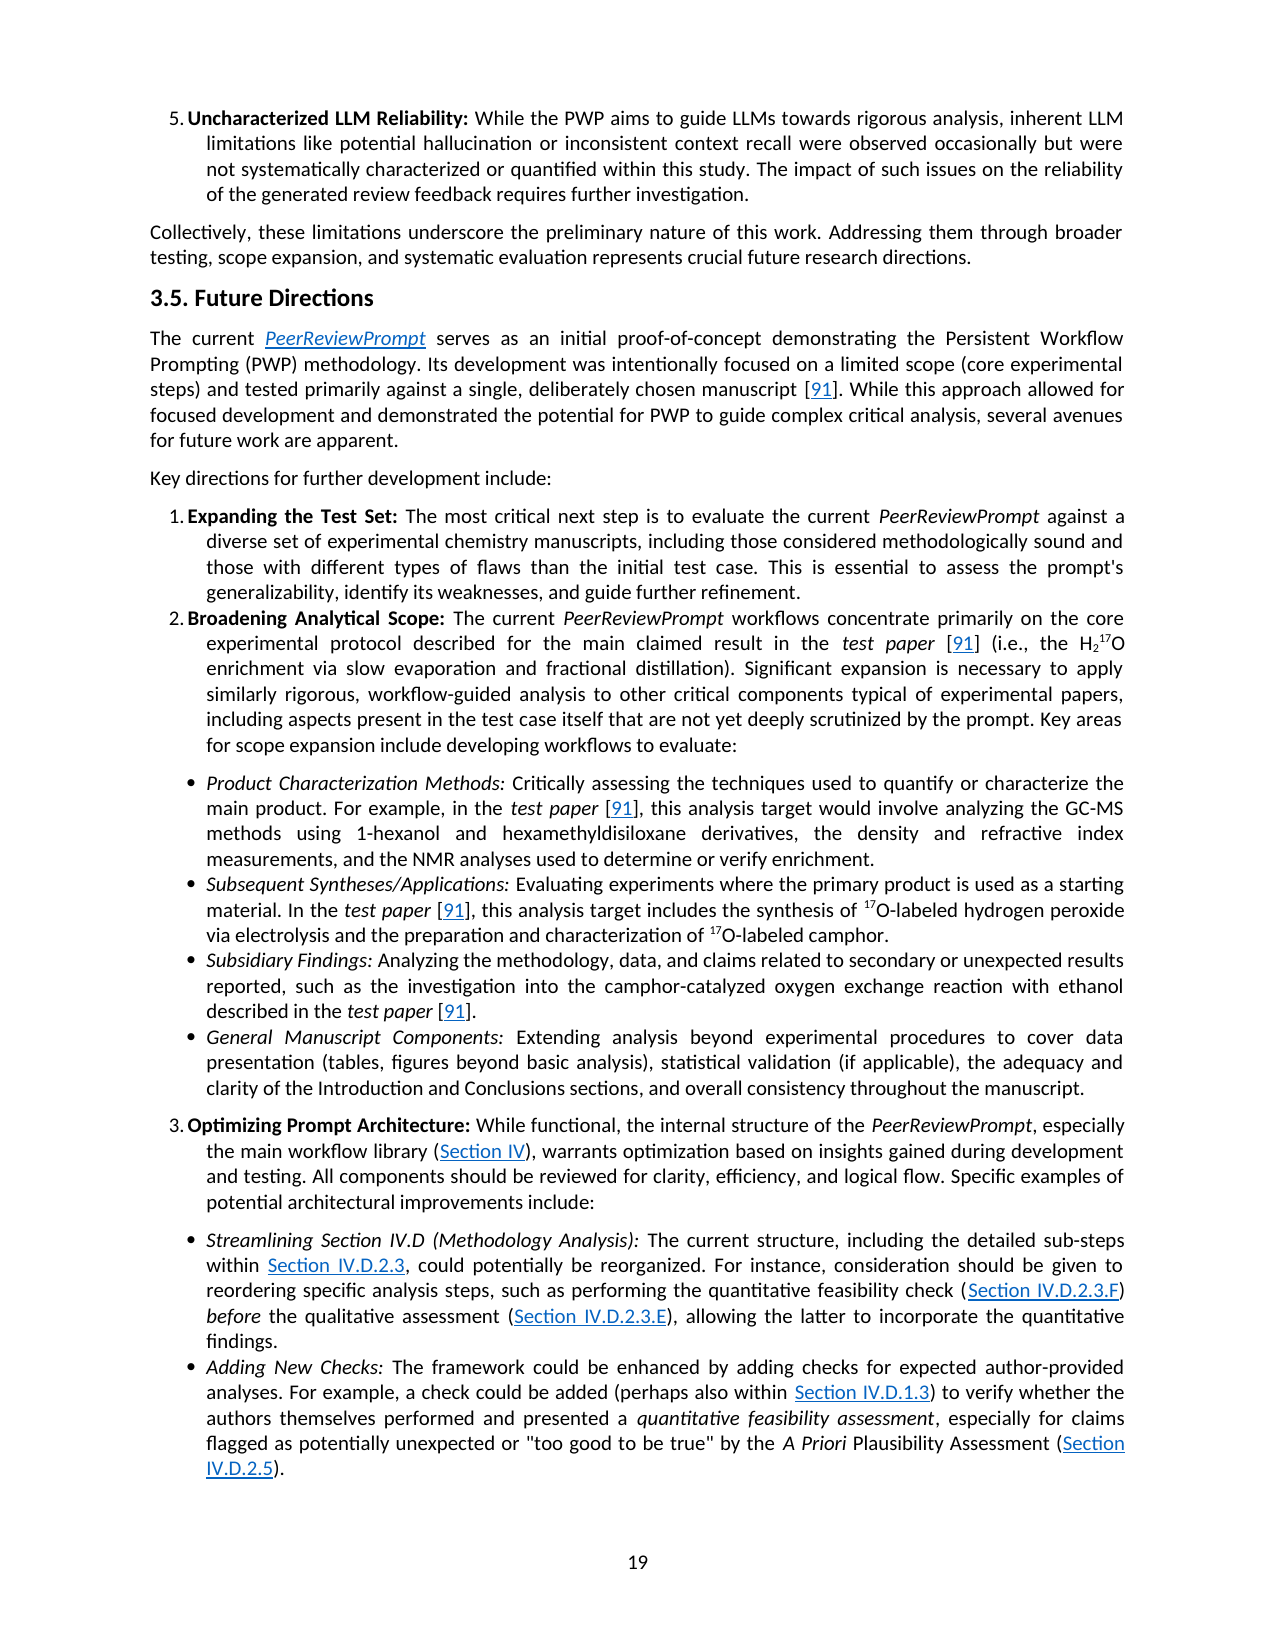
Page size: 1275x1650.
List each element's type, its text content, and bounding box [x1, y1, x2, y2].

list Streamlining Section IV.D (Methodology Analysis): The current structure, including the detailed sub-steps within Section IV.D.2.3, could potentially be reorganized. For instance, consideration should be given to reordering specific analysis steps, such as performing the quantitative feasibility check (Section IV.D.2.3.F) before the qualitative assessment (Section IV.D.2.3.E), allowing the latter to incorporate the quantitative findings. [187, 1227, 1125, 1354]
text Collectively, these limitations underscore the preliminary nature of this work. Addressing them through broader testing, scope expansion, and systematic evaluation represents crucial future research directions. [150, 219, 1125, 270]
text The current PeerReviewPrompt serves as an initial proof-of-concept demonstrating the Persistent Workflow Prompting (PWP) methodology. Its development was intentionally focused on a limited scope (core experimental steps) and tested primarily against a single, deliberately chosen manuscript [91]. While this approach allowed for focused development and demonstrated the potential for PWP to guide complex critical analysis, several avenues for future work are apparent. [150, 326, 1125, 453]
list Uncharacterized LLM Reliability: While the PWP aims to guide LLMs towards rigorous analysis, inherent LLM limitations like potential hallucination or inconsistent context recall were observed occasionally but were not systematically characterized or quantified within this study. The impact of such issues on the reliability of the generated review feedback requires further investigation. [169, 105, 1125, 207]
list Subsequent Syntheses/Applications: Evaluating experiments where the primary product is used as a starting material. In the test paper [91], this analysis target includes the synthesis of 17O-labeled hydrogen peroxide via electrolysis and the preparation and characterization of 17O-labeled camphor. [187, 871, 1125, 948]
text Key directions for further development include: [150, 465, 1125, 491]
list Expanding the Test Set: The most critical next step is to evaluate the current PeerReviewPrompt against a diverse set of experimental chemistry manuscripts, including those considered methodologically sound and those with different types of flaws than the initial test case. This is essential to assess the prompt's generalizability, identify its weaknesses, and guide further refinement. [169, 503, 1125, 605]
list Optimizing Prompt Architecture: While functional, the internal structure of the PeerReviewPrompt, especially the main workflow library (Section IV), warrants optimization based on insights gained during development and testing. All components should be reviewed for clarity, efficiency, and logical flow. Specific examples of potential architectural improvements include: [169, 1113, 1125, 1214]
list Product Characterization Methods: Critically assessing the techniques used to quantify or characterize the main product. For example, in the test paper [91], this analysis target would involve analyzing the GC-MS methods using 1-hexanol and hexamethyldisiloxane derivatives, the density and refractive index measurements, and the NMR analyses used to determine or verify enrichment. [187, 770, 1125, 871]
list Subsidiary Findings: Analyzing the methodology, data, and claims related to secondary or unexpected results reported, such as the investigation into the camphor-catalyzed oxygen exchange reaction with ethanol described in the test paper [91]. [187, 948, 1125, 1024]
subtitle Future Directions [150, 282, 1125, 313]
list General Manuscript Components: Extending analysis beyond experimental procedures to cover data presentation (tables, figures beyond basic analysis), statistical validation (if applicable), the adequacy and clarity of the Introduction and Conclusions sections, and overall consistency throughout the manuscript. [187, 1024, 1125, 1100]
list Adding New Checks: The framework could be enhanced by adding checks for expected author-provided analyses. For example, a check could be added (perhaps also within Section IV.D.1.3) to verify whether the authors themselves performed and presented a quantitative feasibility assessment, especially for claims flagged as potentially unexpected or "too good to be true" by the A Priori Plausibility Assessment (Section IV.D.2.5). [187, 1354, 1125, 1481]
list Broadening Analytical Scope: The current PeerReviewPrompt workflows concentrate primarily on the core experimental protocol described for the main claimed result in the test paper [91] (i.e., the H217O enrichment via slow evaporation and fractional distillation). Significant expansion is necessary to apply similarly rigorous, workflow-guided analysis to other critical components typical of experimental papers, including aspects present in the test case itself that are not yet deeply scrutinized by the prompt. Key areas for scope expansion include developing workflows to evaluate: [169, 605, 1125, 757]
